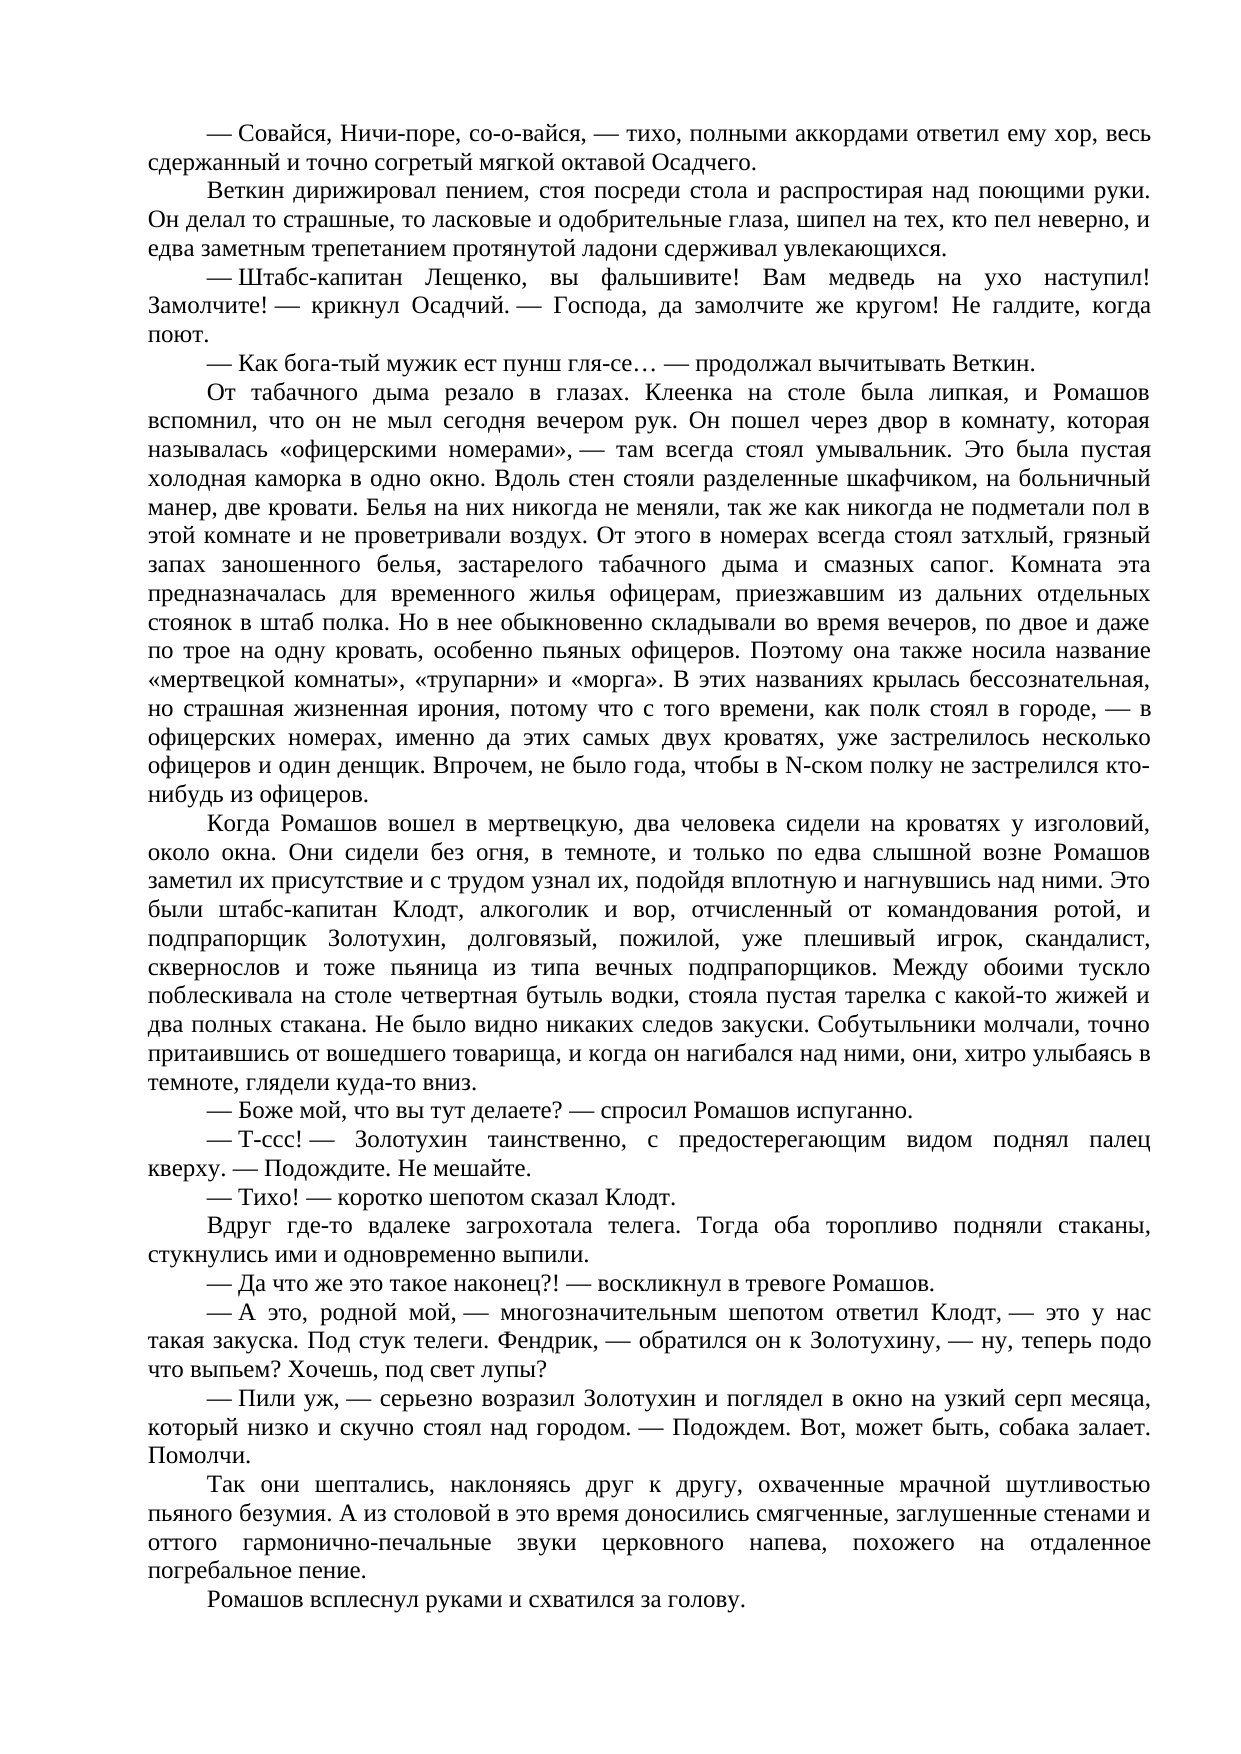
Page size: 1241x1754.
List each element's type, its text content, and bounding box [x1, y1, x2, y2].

text Вдруг где-то вдалеке загрохотала телега. Тогда оба торопливо подняли стаканы, стукнулись ими и одновременно выпили. [148, 1211, 1152, 1268]
text — Пили уж, — серьезно возразил Золотухин и поглядел в окно на узкий серп месяца, который низко и скучно стоял над городом. — Подождем. Вот, может быть, собака залает. Помолчи. [148, 1383, 1152, 1469]
text — Совайся, Ничи-поре, со-о-вайся, — тихо, полными аккордами ответил ему хор, весь сдержанный и точно согретый мягкой октавой Осадчего. [148, 118, 1152, 176]
text Так они шептались, наклоняясь друг к другу, охваченные мрачной шутливостью пьяного безумия. А из столовой в это время доносились смягченные, заглушенные стенами и оттого гармонично-печальные звуки церковного напева, похожего на отдаленное погребальное пение. [148, 1469, 1152, 1584]
text От табачного дыма резало в глазах. Клеенка на столе была липкая, и Ромашов вспомнил, что он не мыл сегодня вечером рук. Он пошел через двор в комнату, которая называлась «офицерскими номерами», — там всегда стоял умывальник. Это была пустая холодная каморка в одно окно. Вдоль стен стояли разделенные шкафчиком, на больничный манер, две кровати. Белья на них никогда не меняли, так же как никогда не подметали пол в этой комнате и не проветривали воздух. От этого в номерах всегда стоял затхлый, грязный запах заношенного белья, застарелого табачного дыма и смазных сапог. Комната эта предназначалась для временного жилья офицерам, приезжавшим из дальних отдельных стоянок в штаб полка. Но в нее обыкновенно складывали во время вечеров, по двое и даже по трое на одну кровать, особенно пьяных офицеров. Поэтому она также носила название «мертвецкой комнаты», «трупарни» и «морга». В этих названиях крылась бессознательная, но страшная жизненная ирония, потому что с того времени, как полк стоял в городе, — в офицерских номерах, именно да этих самых двух кроватях, уже застрелилось несколько офицеров и один денщик. Впрочем, не было года, чтобы в N-ском полку не застрелился кто-нибудь из офицеров. [148, 377, 1152, 808]
text — А это, родной мой, — многозначительным шепотом ответил Клодт, — это у нас такая закуска. Под стук телеги. Фендрик, — обратился он к Золотухину, — ну, теперь подо что выпьем? Хочешь, под свет лупы? [148, 1297, 1152, 1383]
text — Да что же это такое наконец?! — воскликнул в тревоге Ромашов. [148, 1268, 1152, 1297]
text — Штабс-капитан Лещенко, вы фальшивите! Вам медведь на ухо наступил! Замолчите! — крикнул Осадчий. — Господа, да замолчите же кругом! Не галдите, когда поют. [148, 262, 1152, 348]
text Веткин дирижировал пением, стоя посреди стола и распростирая над поющими руки. Он делал то страшные, то ласковые и одобрительные глаза, шипел на тех, кто пел неверно, и едва заметным трепетанием протянутой ладони сдерживал увлекающихся. [148, 176, 1152, 262]
text Ромашов всплеснул руками и схватился за голову. [148, 1584, 1152, 1613]
text — Тихо! — коротко шепотом сказал Клодт. [148, 1182, 1152, 1211]
text — Как бога-тый мужик ест пунш гля-се… — продолжал вычитывать Веткин. [148, 348, 1152, 377]
text — Боже мой, что вы тут делаете? — спросил Ромашов испуганно. [148, 1096, 1152, 1124]
text Когда Ромашов вошел в мертвецкую, два человека сидели на кроватях у изголовий, около окна. Они сидели без огня, в темноте, и только по едва слышной возне Ромашов заметил их присутствие и с трудом узнал их, подойдя вплотную и нагнувшись над ними. Это были штабс-капитан Клодт, алкоголик и вор, отчисленный от командования ротой, и подпрапорщик Золотухин, долговязый, пожилой, уже плешивый игрок, скандалист, сквернослов и тоже пьяница из типа вечных подпрапорщиков. Между обоими тускло поблескивала на столе четвертная бутыль водки, стояла пустая тарелка с какой-то жижей и два полных стакана. Не было видно никаких следов закуски. Собутыльники молчали, точно притаившись от вошедшего товарища, и когда он нагибался над ними, они, хитро улыбаясь в темноте, глядели куда-то вниз. [148, 808, 1152, 1096]
text — Т-ссс! — Золотухин таинственно, с предостерегающим видом поднял палец кверху. — Подождите. Не мешайте. [148, 1124, 1152, 1182]
